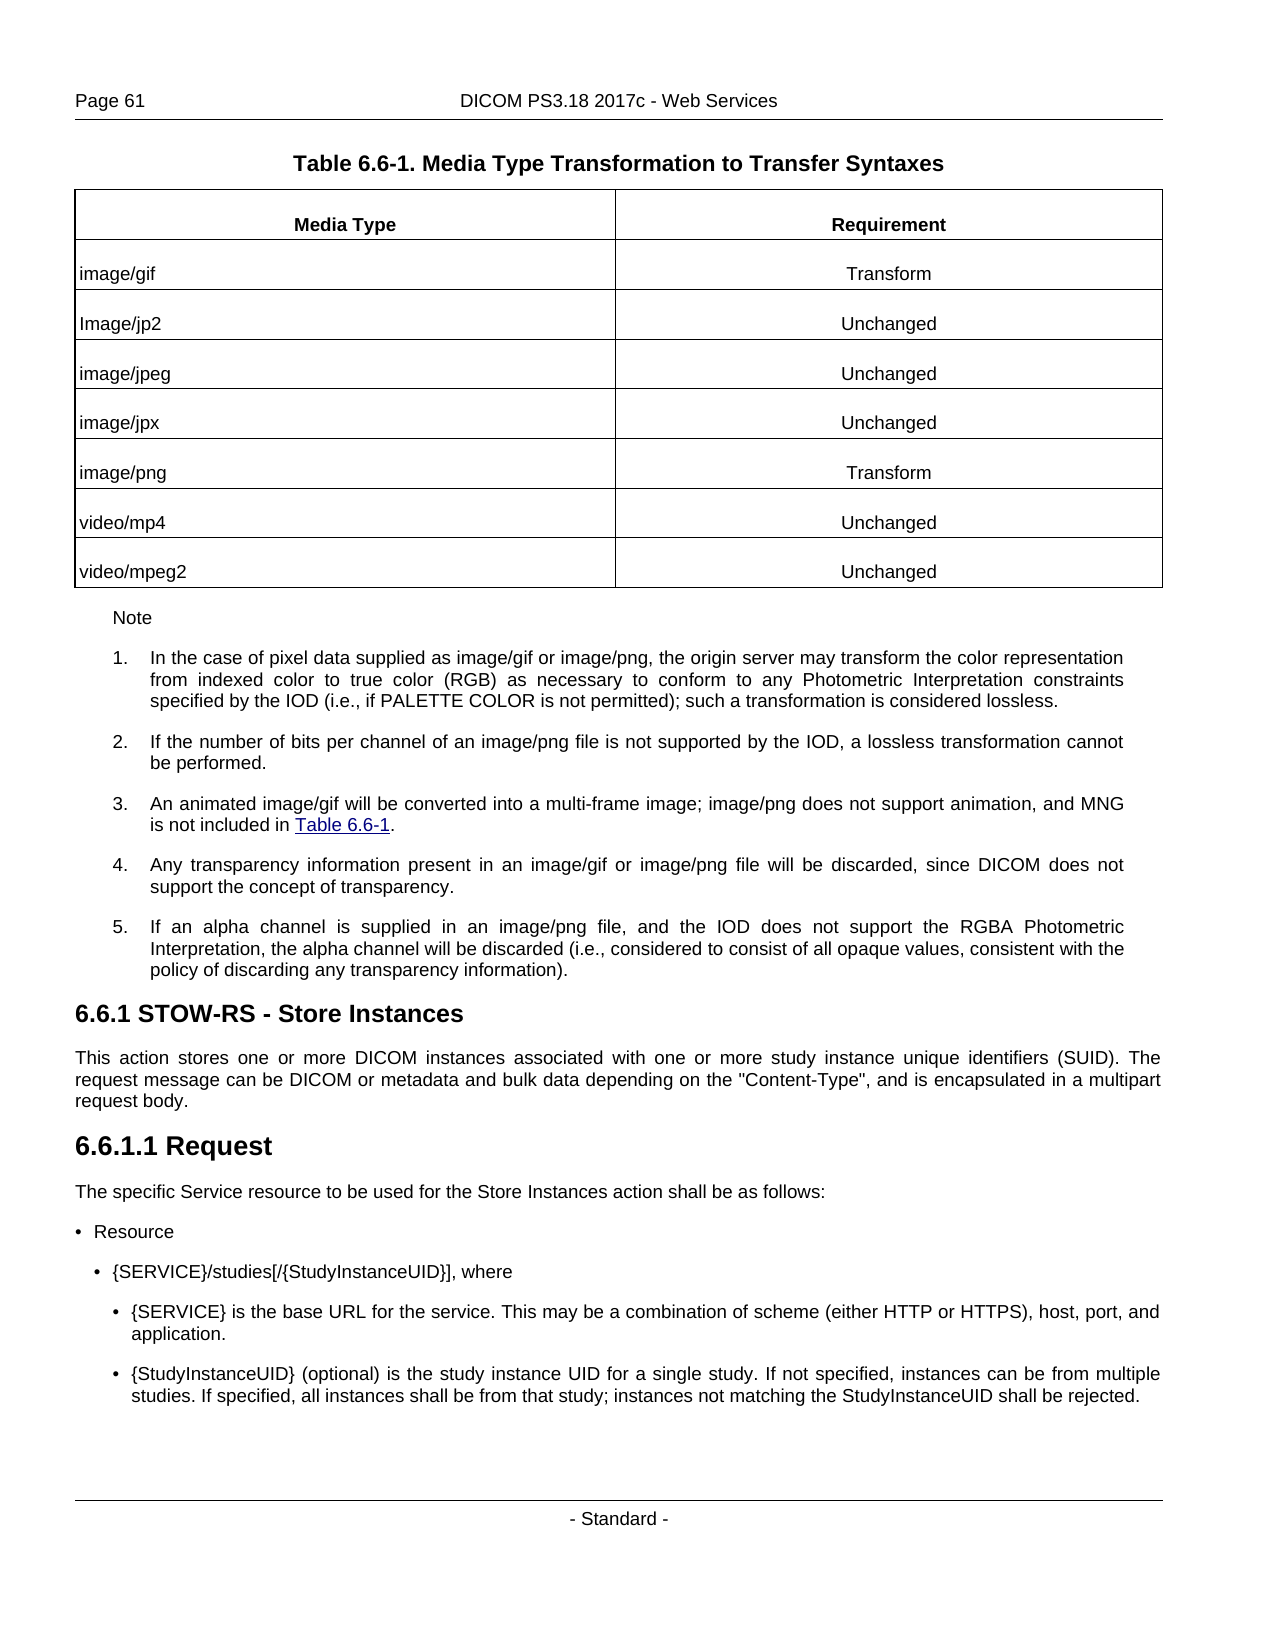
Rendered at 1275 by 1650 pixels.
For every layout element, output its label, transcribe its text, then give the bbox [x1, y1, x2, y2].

table_cell Transform [616, 439, 1162, 487]
text Table 6.6-1. Media Type Transformation to Transfer Syntaxes [75, 150, 1162, 176]
table_cell image/jpeg [76, 340, 615, 388]
table_cell Image/jp2 [76, 290, 615, 338]
text This action stores one or more DICOM instances associated with one or more study instance unique identifiers (SUID). The request message can be DICOM or metadata and bulk data depending on the "Content-Type", and is encapsulated in a multipart request body. [75, 1047, 1162, 1112]
table_cell Unchanged [616, 389, 1162, 438]
table_header Media Type [76, 190, 615, 239]
list If the number of bits per channel of an image/png file is not supported by the IOD, a lossless transformation cannot be performed. [112, 730, 1125, 773]
text Note [112, 607, 1125, 628]
table_cell image/jpx [76, 389, 615, 438]
list If an alpha channel is supplied in an image/png file, and the IOD does not support the RGBA Photometric Interpretation, the alpha channel will be discarded (i.e., considered to consist of all opaque values, consistent with the policy of discarding any transparency information). [112, 916, 1125, 981]
list Any transparency information present in an image/gif or image/png file will be discarded, since DICOM does not support the concept of transparency. [112, 854, 1125, 897]
table_cell Unchanged [616, 340, 1162, 388]
table_cell video/mp4 [76, 489, 615, 537]
table_cell image/png [76, 439, 615, 487]
list An animated image/gif will be converted into a multi-frame image; image/png does not support animation, and MNG is not included in Table 6.6-1. [112, 792, 1125, 835]
table_cell video/mpeg2 [76, 538, 615, 587]
text The specific Service resource to be used for the Store Instances action shall be as follows: [75, 1180, 1162, 1202]
table_cell Unchanged [616, 290, 1162, 338]
list {SERVICE} is the base URL for the service. This may be a combination of scheme (either HTTP or HTTPS), host, port, and application. [112, 1301, 1162, 1344]
table_cell Unchanged [616, 538, 1162, 587]
text 6.6.1.1 Request [75, 1130, 1162, 1162]
text 6.6.1 STOW-RS - Store Instances [75, 999, 1162, 1028]
list Resource [75, 1221, 1162, 1242]
table_cell image/gif [76, 240, 615, 289]
list In the case of pixel data supplied as image/gif or image/png, the origin server may transform the color representation from indexed color to true color (RGB) as necessary to conform to any Photometric Interpretation constraints specified by the IOD (i.e., if PALETTE COLOR is not permitted); such a transformation is considered lossless. [112, 647, 1125, 712]
table_cell Unchanged [616, 489, 1162, 537]
table_header Requirement [616, 190, 1162, 239]
table_cell Transform [616, 240, 1162, 289]
list {SERVICE}/studies[/{StudyInstanceUID}], where [94, 1261, 1162, 1283]
list {StudyInstanceUID} (optional) is the study instance UID for a single study. If not specified, instances can be from multiple studies. If specified, all instances shall be from that study; instances not matching the StudyInstanceUID shall be rejected. [112, 1363, 1162, 1406]
